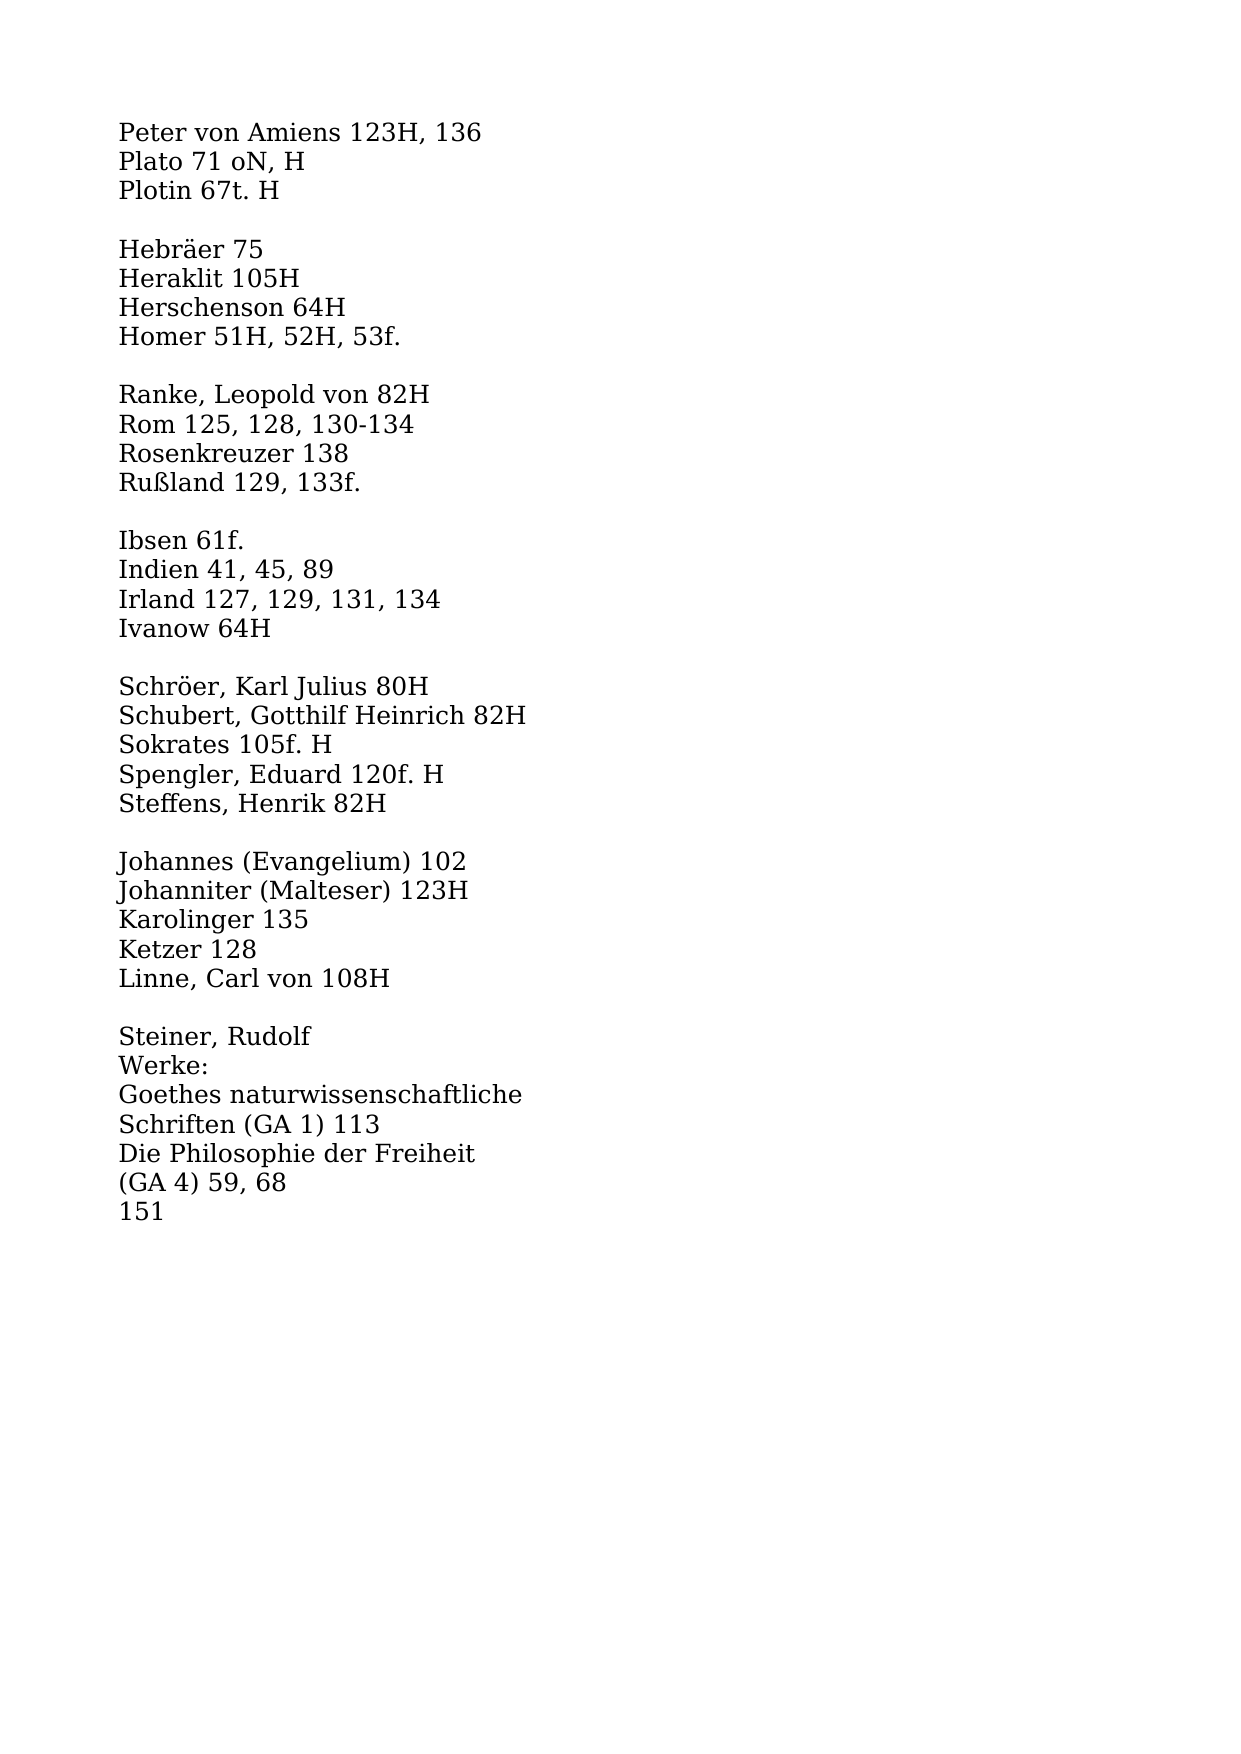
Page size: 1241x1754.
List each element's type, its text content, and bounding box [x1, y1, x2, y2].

text (GA 4) 59, 68 [118, 1168, 1122, 1197]
text Ivanow 64H [118, 614, 1122, 643]
text Heraklit 105H [118, 264, 1122, 293]
text Indien 41, 45, 89 [118, 556, 1122, 585]
text Ibsen 61f. [118, 526, 1122, 556]
text Die Philosophie der Freiheit [118, 1139, 1122, 1168]
text Rußland 129, 133f. [118, 468, 1122, 497]
text Johanniter (Malteser) 123H [118, 876, 1122, 906]
text 151 [118, 1197, 1122, 1226]
text Spengler, Eduard 120f. H [118, 760, 1122, 789]
text Rom 125, 128, 130-134 [118, 410, 1122, 439]
text Sokrates 105f. H [118, 731, 1122, 760]
text Irland 127, 129, 131, 134 [118, 585, 1122, 614]
text Ranke, Leopold von 82H [118, 381, 1122, 410]
text Plotin 67t. H [118, 176, 1122, 206]
text Herschenson 64H [118, 293, 1122, 322]
text Schriften (GA 1) 113 [118, 1110, 1122, 1139]
text Steiner, Rudolf [118, 1022, 1122, 1051]
text Johannes (Evangelium) 102 [118, 847, 1122, 876]
text Schubert, Gotthilf Heinrich 82H [118, 701, 1122, 731]
text Ketzer 128 [118, 935, 1122, 964]
text Plato 71 oN, H [118, 147, 1122, 176]
text Peter von Amiens 123H, 136 [118, 118, 1122, 147]
text Rosenkreuzer 138 [118, 439, 1122, 468]
text Schröer, Karl Julius 80H [118, 672, 1122, 701]
text Homer 51H, 52H, 53f. [118, 322, 1122, 351]
text Karolinger 135 [118, 906, 1122, 935]
text Linne, Carl von 108H [118, 964, 1122, 993]
text Steffens, Henrik 82H [118, 789, 1122, 818]
text Goethes naturwissenschaftliche [118, 1081, 1122, 1110]
text Hebräer 75 [118, 235, 1122, 264]
text Werke: [118, 1051, 1122, 1081]
